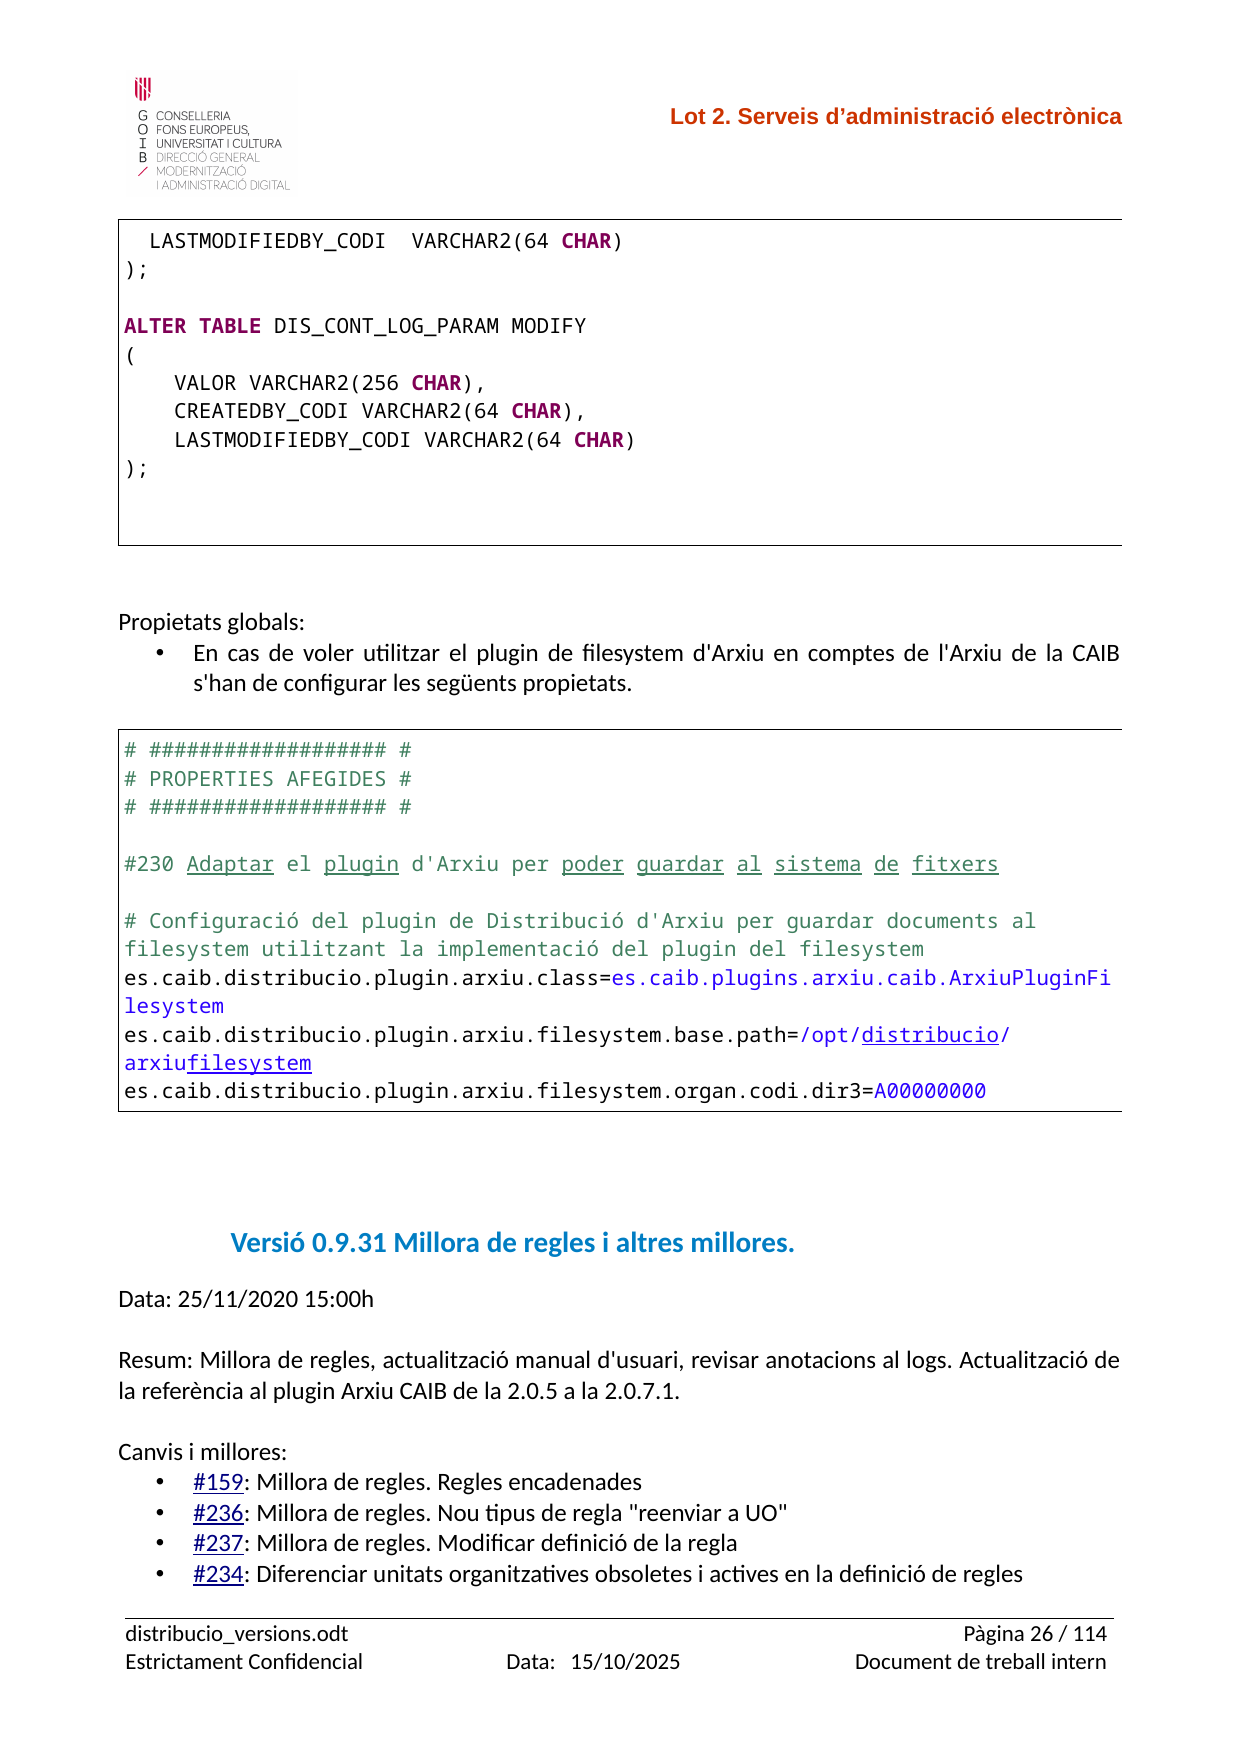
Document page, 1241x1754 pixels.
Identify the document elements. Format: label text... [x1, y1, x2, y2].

table_header LASTMODIFIEDBY_CODI VARCHAR2(64 CHAR) ); ALTER TABLE DIS_CONT_LOG_PARAM MODIFY ( VALOR VARCHAR2(256 CHAR), CREATEDBY_CODI VARCHAR2(64 CHAR), LASTMODIFIEDBY_CODI VARCHAR2(64 CHAR) ); [119, 220, 1122, 544]
text Canvis i millores: [118, 1436, 1122, 1466]
list #159: Millora de regles. Regles encadenades [156, 1466, 1122, 1497]
text Propietats globals: [118, 607, 1122, 637]
list En cas de voler utilitzar el plugin de filesystem d'Arxiu en comptes de l'Arxiu de la CAIB s'han de configurar les següents propietats. [156, 637, 1122, 698]
text Data: 25/11/2020 15:00h [118, 1283, 1122, 1314]
list #234: Diferenciar unitats organitzatives obsoletes i actives en la definició de regles [156, 1558, 1122, 1588]
list #237: Millora de regles. Modificar definició de la regla [156, 1527, 1122, 1558]
picture [126, 70, 299, 197]
table_header # ################### # # PROPERTIES AFEGIDES # # ################### # #230 Adaptar el plugin d'Arxiu per poder guardar al sistema de fitxers # Configuració del plugin de Distribució d'Arxiu per guardar documents al filesystem utilitzant la implementació del plugin del filesystem es.caib.distribucio.plugin.arxiu.class=es.caib.plugins.arxiu.caib.ArxiuPluginFilesystem es.caib.distribucio.plugin.arxiu.filesystem.base.path=/opt/distribucio/arxiufilesystem es.caib.distribucio.plugin.arxiu.filesystem.organ.codi.dir3=A00000000 [119, 730, 1122, 1111]
list #236: Millora de regles. Nou tipus de regla "reenviar a UO" [156, 1497, 1122, 1527]
subtitle Versió 0.9.31 Millora de regles i altres millores. [153, 1224, 1122, 1260]
text Resum: Millora de regles, actualització manual d'usuari, revisar anotacions al logs. Actualització de la referència al plugin Arxiu CAIB de la 2.0.5 a la 2.0.7.1. [118, 1344, 1122, 1405]
